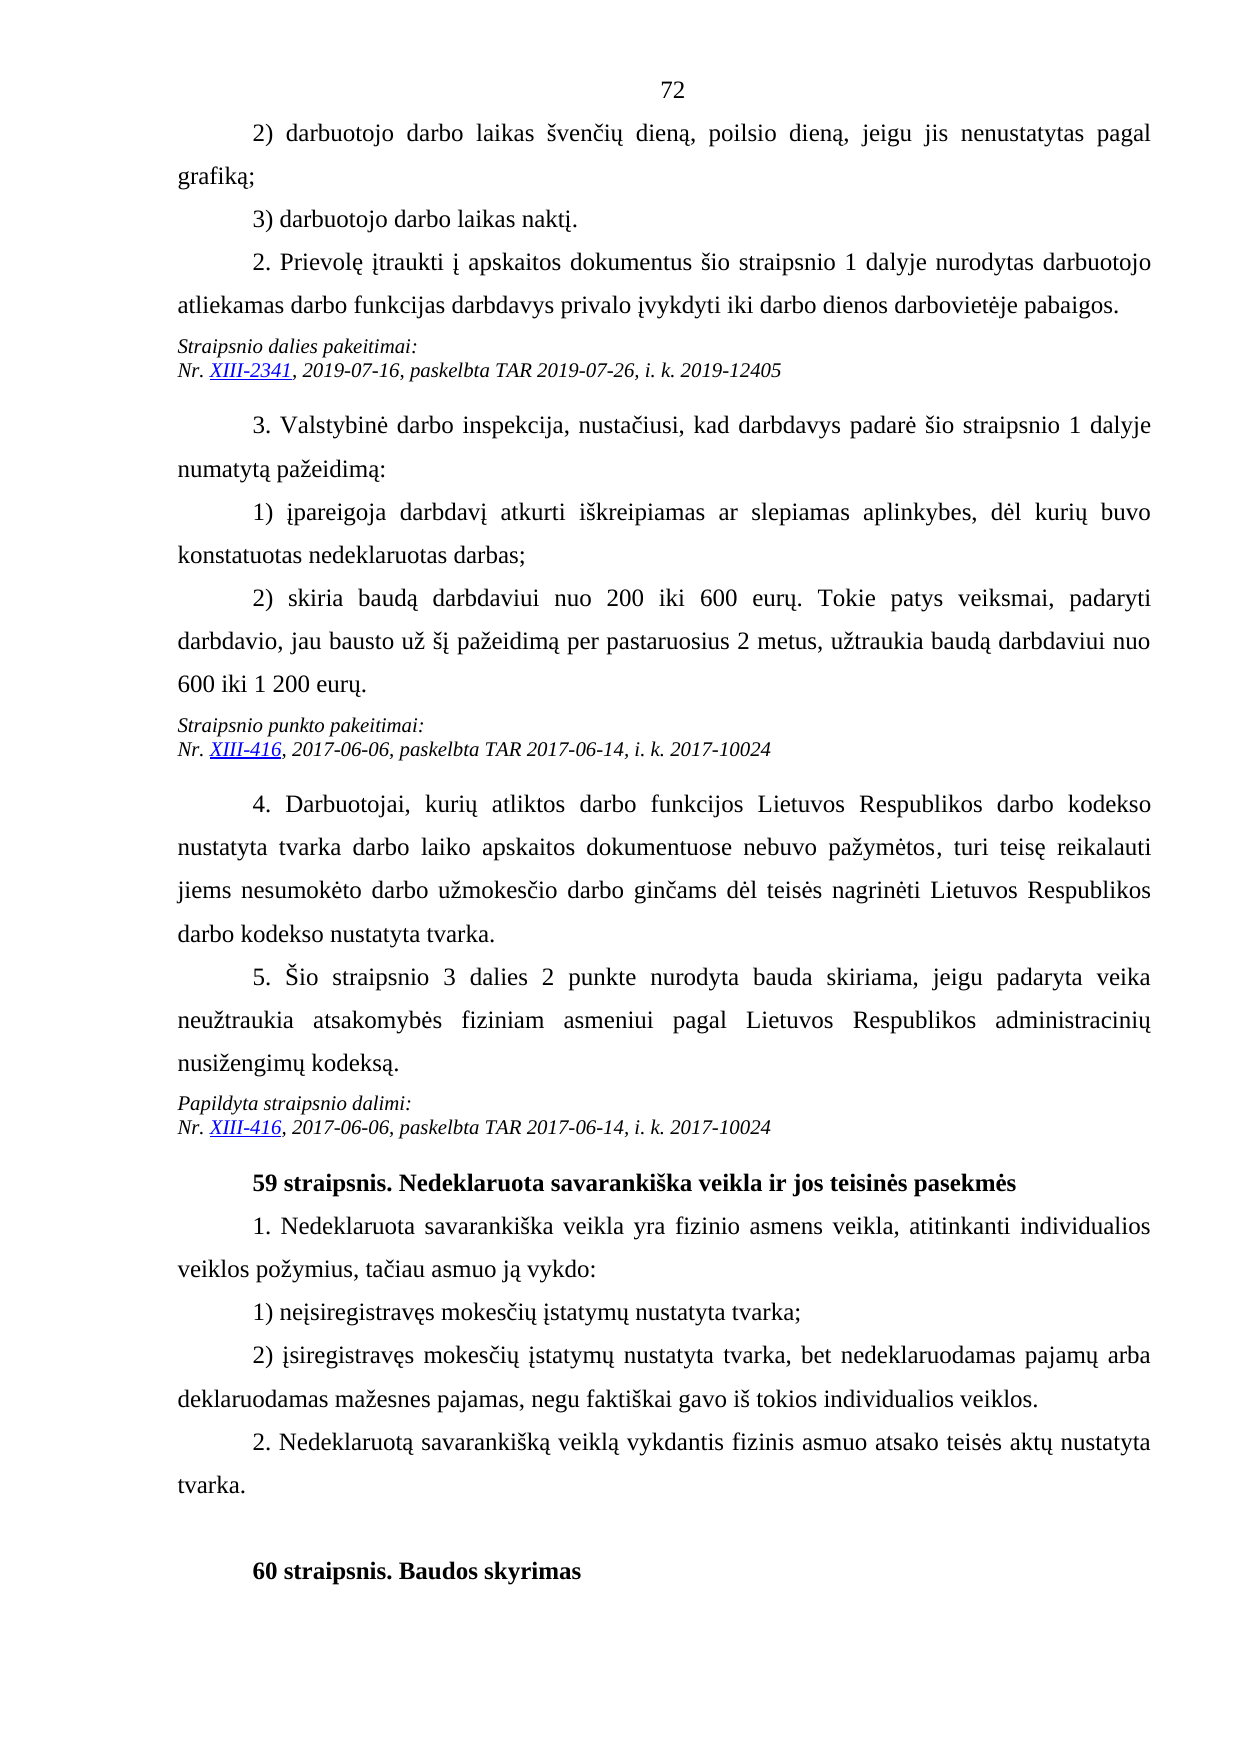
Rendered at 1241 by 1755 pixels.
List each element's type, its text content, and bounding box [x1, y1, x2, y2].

text 2) įsiregistravęs mokesčių įstatymų nustatyta tvarka, bet nedeklaruodamas pajamų arba deklaruodamas mažesnes pajamas, negu faktiškai gavo iš tokios individualios veiklos. [177, 1341, 1152, 1412]
text 3) darbuotojo darbo laikas naktį. [177, 204, 1152, 233]
text 1) neįsiregistravęs mokesčių įstatymų nustatyta tvarka; [177, 1297, 1152, 1326]
text Nr. XIII-416, 2017-06-06, paskelbta TAR 2017-06-14, i. k. 2017-10024 [177, 1115, 1152, 1139]
text 4. Darbuotojai, kurių atliktos darbo funkcijos Lietuvos Respublikos darbo kodekso nustatyta tvarka darbo laiko apskaitos dokumentuose nebuvo pažymėtos, turi teisę reikalauti jiems nesumokėto darbo užmokesčio darbo ginčams dėl teisės nagrinėti Lietuvos Respublikos darbo kodekso nustatyta tvarka. [177, 789, 1152, 947]
text 3. Valstybinė darbo inspekcija, nustačiusi, kad darbdavys padarė šio straipsnio 1 dalyje numatytą pažeidimą: [177, 411, 1152, 482]
text 60 straipsnis. Baudos skyrimas [177, 1556, 1152, 1585]
text 5. Šio straipsnio 3 dalies 2 punkte nurodyta bauda skiriama, jeigu padaryta veika neužtraukia atsakomybės fiziniam asmeniui pagal Lietuvos Respublikos administracinių nusižengimų kodeksą. [177, 962, 1152, 1077]
text Straipsnio punkto pakeitimai: [177, 712, 1152, 737]
text Nr. XIII-416, 2017-06-06, paskelbta TAR 2017-06-14, i. k. 2017-10024 [177, 737, 1152, 761]
text 1) įpareigoja darbdavį atkurti iškreipiamas ar slepiamas aplinkybes, dėl kurių buvo konstatuotas nedeklaruotas darbas; [177, 497, 1152, 569]
text 2) skiria baudą darbdaviui nuo 200 iki 600 eurų. Tokie patys veiksmai, padaryti darbdavio, jau bausto už šį pažeidimą per pastaruosius 2 metus, užtraukia baudą darbdaviui nuo 600 iki 1 200 eurų. [177, 583, 1152, 698]
text Papildyta straipsnio dalimi: [177, 1091, 1152, 1115]
text 2. Nedeklaruotą savarankišką veiklą vykdantis fizinis asmuo atsako teisės aktų nustatyta tvarka. [177, 1427, 1152, 1499]
text Nr. XIII-2341, 2019-07-16, paskelbta TAR 2019-07-26, i. k. 2019-12405 [177, 358, 1152, 382]
text 1. Nedeklaruota savarankiška veikla yra fizinio asmens veikla, atitinkanti individualios veiklos požymius, tačiau asmuo ją vykdo: [177, 1211, 1152, 1283]
text Straipsnio dalies pakeitimai: [177, 334, 1152, 358]
text 2) darbuotojo darbo laikas švenčių dieną, poilsio dieną, jeigu jis nenustatytas pagal grafiką; [177, 118, 1152, 190]
text 2. Prievolę įtraukti į apskaitos dokumentus šio straipsnio 1 dalyje nurodytas darbuotojo atliekamas darbo funkcijas darbdavys privalo įvykdyti iki darbo dienos darbovietėje pabaigos. [177, 247, 1152, 319]
text 59 straipsnis. Nedeklaruota savarankiška veikla ir jos teisinės pasekmės [177, 1168, 1152, 1197]
